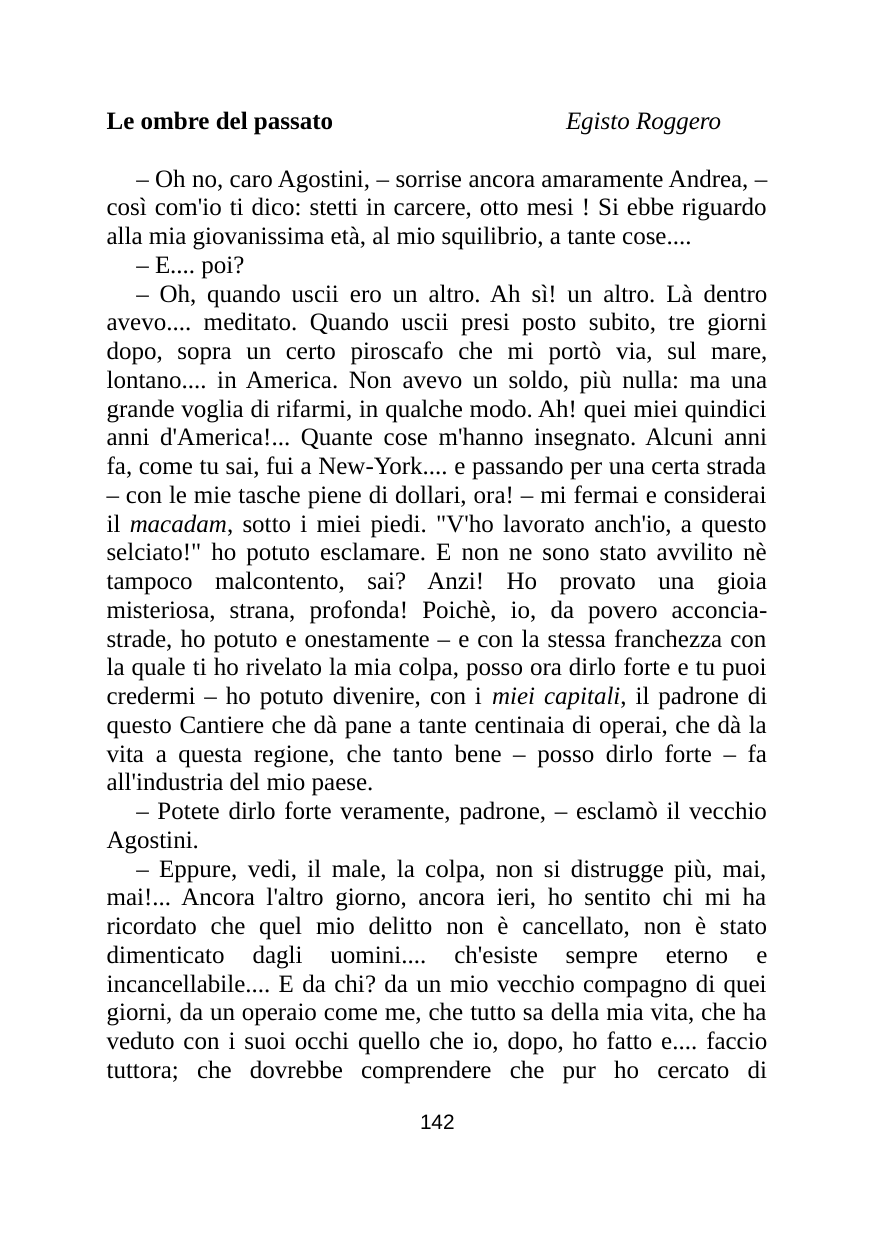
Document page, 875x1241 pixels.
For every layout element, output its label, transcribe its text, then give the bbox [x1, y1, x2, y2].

text – Eppure, vedi, il male, la colpa, non si distrugge più, mai, mai!... Ancora l'altro giorno, ancora ieri, ho sentito chi mi ha ricordato che quel mio delitto non è cancellato, non è stato dimenticato dagli uomini.... ch'esiste sempre eterno e incancellabile.... E da chi? da un mio vecchio compagno di quei giorni, da un operaio come me, che tutto sa della mia vita, che ha veduto con i suoi occhi quello che io, dopo, ho fatto e.... faccio tuttora; che dovrebbe comprendere che pur ho cercato di [106, 854, 768, 1084]
text – E.... poi? [106, 250, 768, 279]
text – Potete dirlo forte veramente, padrone, – esclamò il vecchio Agostini. [106, 796, 768, 854]
text – Oh no, caro Agostini, – sorrise ancora amaramente Andrea, – così com'io ti dico: stetti in carcere, otto mesi ! Si ebbe riguardo alla mia giovanissima età, al mio squilibrio, a tante cose.... [106, 164, 768, 250]
text – Oh, quando uscii ero un altro. Ah sì! un altro. Là dentro avevo.... meditato. Quando uscii presi posto subito, tre giorni dopo, sopra un certo piroscafo che mi portò via, sul mare, lontano.... in America. Non avevo un soldo, più nulla: ma una grande voglia di rifarmi, in qualche modo. Ah! quei miei quindici anni d'America!... Quante cose m'hanno insegnato. Alcuni anni fa, come tu sai, fui a New-York.... e passando per una certa strada – con le mie tasche piene di dollari, ora! – mi fermai e considerai il macadam, sotto i miei piedi. "V'ho lavorato anch'io, a questo selciato!" ho potuto esclamare. E non ne sono stato avvilito nè tampoco malcontento, sai? Anzi! Ho provato una gioia misteriosa, strana, profonda! Poichè, io, da povero acconcia-strade, ho potuto e onestamente – e con la stessa franchezza con la quale ti ho rivelato la mia colpa, posso ora dirlo forte e tu puoi credermi – ho potuto divenire, con i miei capitali, il padrone di questo Cantiere che dà pane a tante centinaia di operai, che dà la vita a questa regione, che tanto bene – posso dirlo forte – fa all'industria del mio paese. [106, 279, 768, 796]
